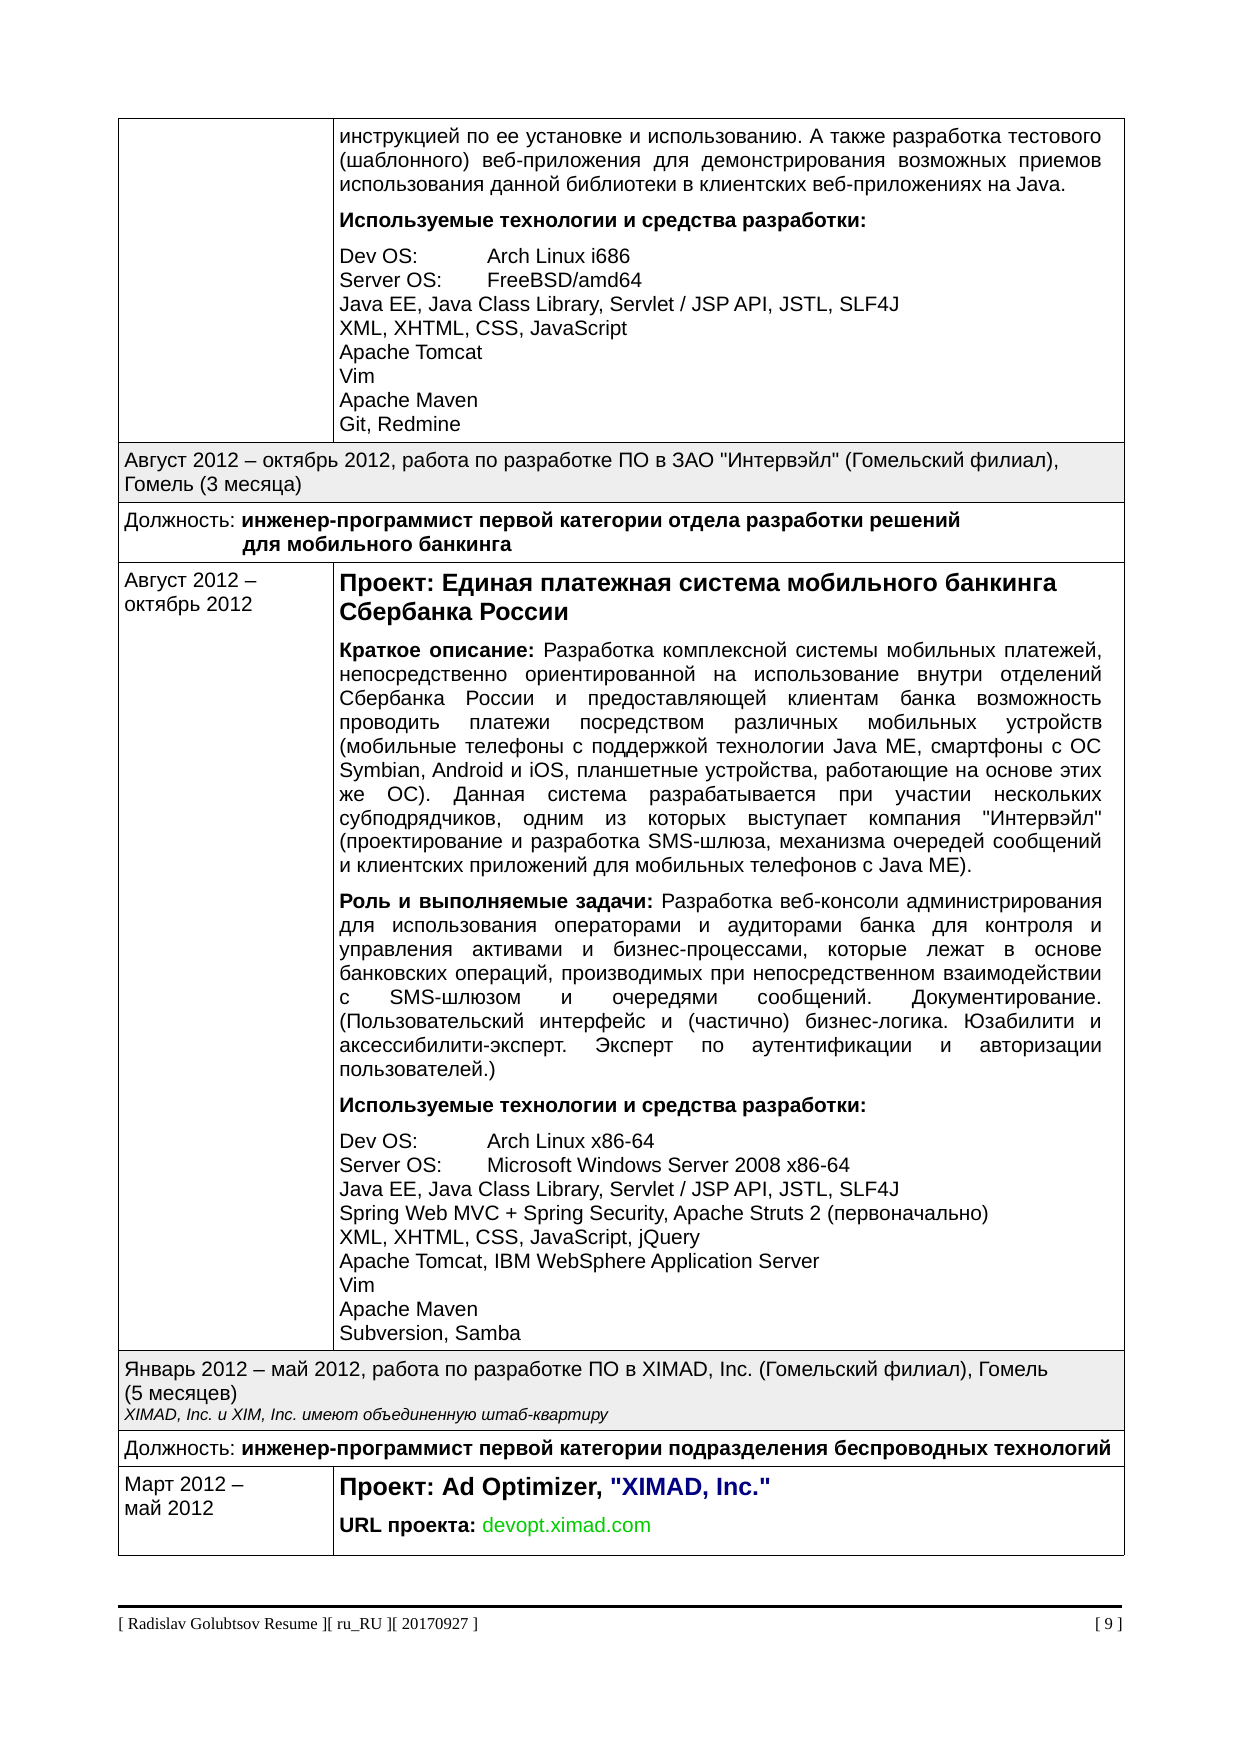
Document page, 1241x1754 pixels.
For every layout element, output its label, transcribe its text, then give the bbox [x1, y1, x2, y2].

table_cell Проект: Единая платежная система мобильного банкинга Сбербанка России Краткое описание: Разработка комплексной системы мобильных платежей, непосредственно ориентированной на использование внутри отделений Сбербанка России и предоставляющей клиентам банка возможность проводить платежи посредством различных мобильных устройств (мобильные телефоны с поддержкой технологии Java ME, смартфоны с ОС Symbian, Android и iOS, планшетные устройства, работающие на основе этих же ОС). Данная система разрабатывается при участии нескольких субподрядчиков, одним из которых выступает компания "Интервэйл" (проектирование и разработка SMS-шлюза, механизма очередей сообщений и клиентских приложений для мобильных телефонов с Java ME). Роль и выполняемые задачи: Разработка веб-консоли администрирования для использования операторами и аудиторами банка для контроля и управления активами и бизнес-процессами, которые лежат в основе банковских операций, производимых при непосредственном взаимодействии с SMS-шлюзом и очередями сообщений. Документирование. (Пользовательский интерфейс и (частично) бизнес-логика. Юзабилити и аксессибилити-эксперт. Эксперт по аутентификации и авторизации пользователей.) Используемые технологии и средства разработки: Dev OS: Arch Linux x86-64 Server OS: Microsoft Windows Server 2008 x86-64 Java EE, Java Class Library, Servlet / JSP API, JSTL, SLF4J Spring Web MVC + Spring Security, Apache Struts 2 (первоначально) XML, XHTML, CSS, JavaScript, jQuery Apache Tomcat, IBM WebSphere Application Server Vim Apache Maven Subversion, Samba [334, 563, 1124, 1350]
table_cell Август 2012 – октябрь 2012 [119, 563, 333, 1350]
table_cell Август 2012 – октябрь 2012, работа по разработке ПО в ЗАО "Интервэйл" (Гомельский филиал), Гомель (3 месяца) [119, 443, 1124, 502]
table_cell Должность: инженер-программист первой категории отдела разработки решений для мобильного банкинга [119, 503, 1124, 562]
table_cell инструкцией по ее установке и использованию. А также разработка тестового (шаблонного) веб-приложения для демонстрирования возможных приемов использования данной библиотеки в клиентских веб-приложениях на Java. Используемые технологии и средства разработки: Dev OS: Arch Linux i686 Server OS: FreeBSD/amd64 Java EE, Java Class Library, Servlet / JSP API, JSTL, SLF4J XML, XHTML, CSS, JavaScript Apache Tomcat Vim Apache Maven Git, Redmine [334, 119, 1124, 442]
table_cell Март 2012 – май 2012 [119, 1467, 333, 1555]
table_cell Проект: Ad Optimizer, "XIMAD, Inc." URL проекта: devopt.ximad.com [334, 1467, 1124, 1555]
table_cell Январь 2012 – май 2012, работа по разработке ПО в XIMAD, Inc. (Гомельский филиал), Гомель (5 месяцев) XIMAD, Inc. и XIM, Inc. имеют объединенную штаб-квартиру [119, 1351, 1124, 1430]
table_cell [119, 119, 333, 442]
table_cell Должность: инженер-программист первой категории подразделения беспроводных технологий [119, 1431, 1124, 1466]
